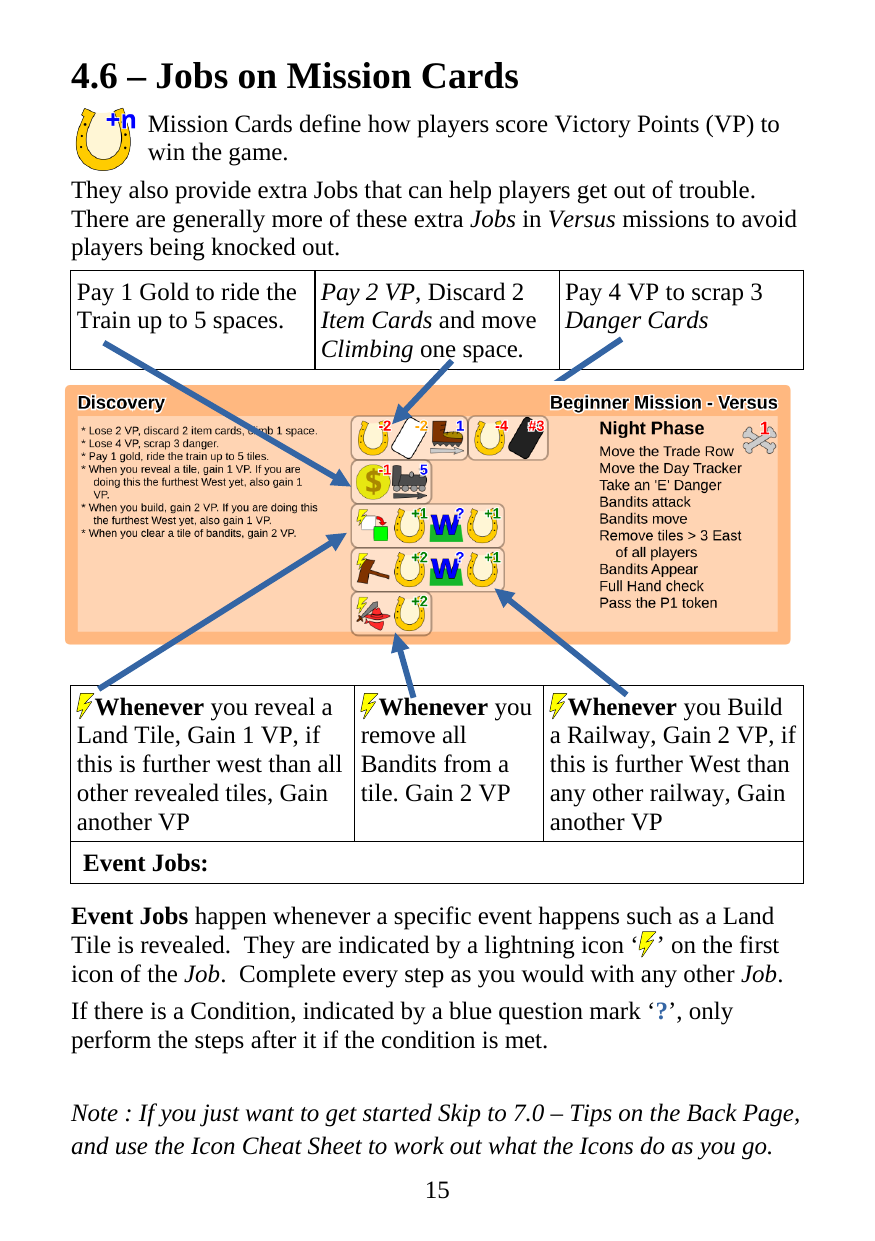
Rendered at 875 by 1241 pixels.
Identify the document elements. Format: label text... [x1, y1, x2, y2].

table_header Whenever you Build a Railway, Gain 2 VP, if this is further West than any other railway, Gain another VP [544, 686, 803, 841]
table_cell Event Jobs: [71, 842, 803, 882]
text They also provide extra Jobs that can help players get out of trouble. There are generally more of these extra Jobs in Versus missions to avoid players being knocked out. [71, 175, 803, 261]
text Event Jobs happen whenever a specific event happens such as a Land Tile is revealed. They are indicated by a lightning icon ‘’ on the first icon of the Job. Complete every step as you would with any other Job. [71, 901, 803, 987]
table_header Pay 2 VP, Discard 2 Item Cards and move Climbing one space. [316, 271, 559, 368]
picture [61, 381, 794, 648]
table_header Pay 1 Gold to ride the Train up to 5 spaces. [71, 271, 314, 368]
text Note : If you just want to get started Skip to 7.0 – Tips on the Back Page, and use the Icon Cheat Sheet to work out what the Icons do as you go. [71, 1098, 803, 1160]
table_header Whenever you reveal a Land Tile, Gain 1 VP, if this is further west than all other revealed tiles, Gain another VP [71, 686, 354, 841]
text If there is a Condition, indicated by a blue question mark ‘?’, only perform the steps after it if the condition is met. [71, 996, 803, 1054]
table_header Pay 4 VP to scrap 3 Danger Cards [560, 271, 803, 368]
table_header Whenever you remove all Bandits from a tile. Gain 2 VP [355, 686, 543, 841]
subtitle 4.6 – Jobs on Mission Cards [71, 53, 803, 96]
picture [70, 106, 136, 172]
text Mission Cards define how players score Victory Points (VP) to win the game. [136, 109, 803, 166]
